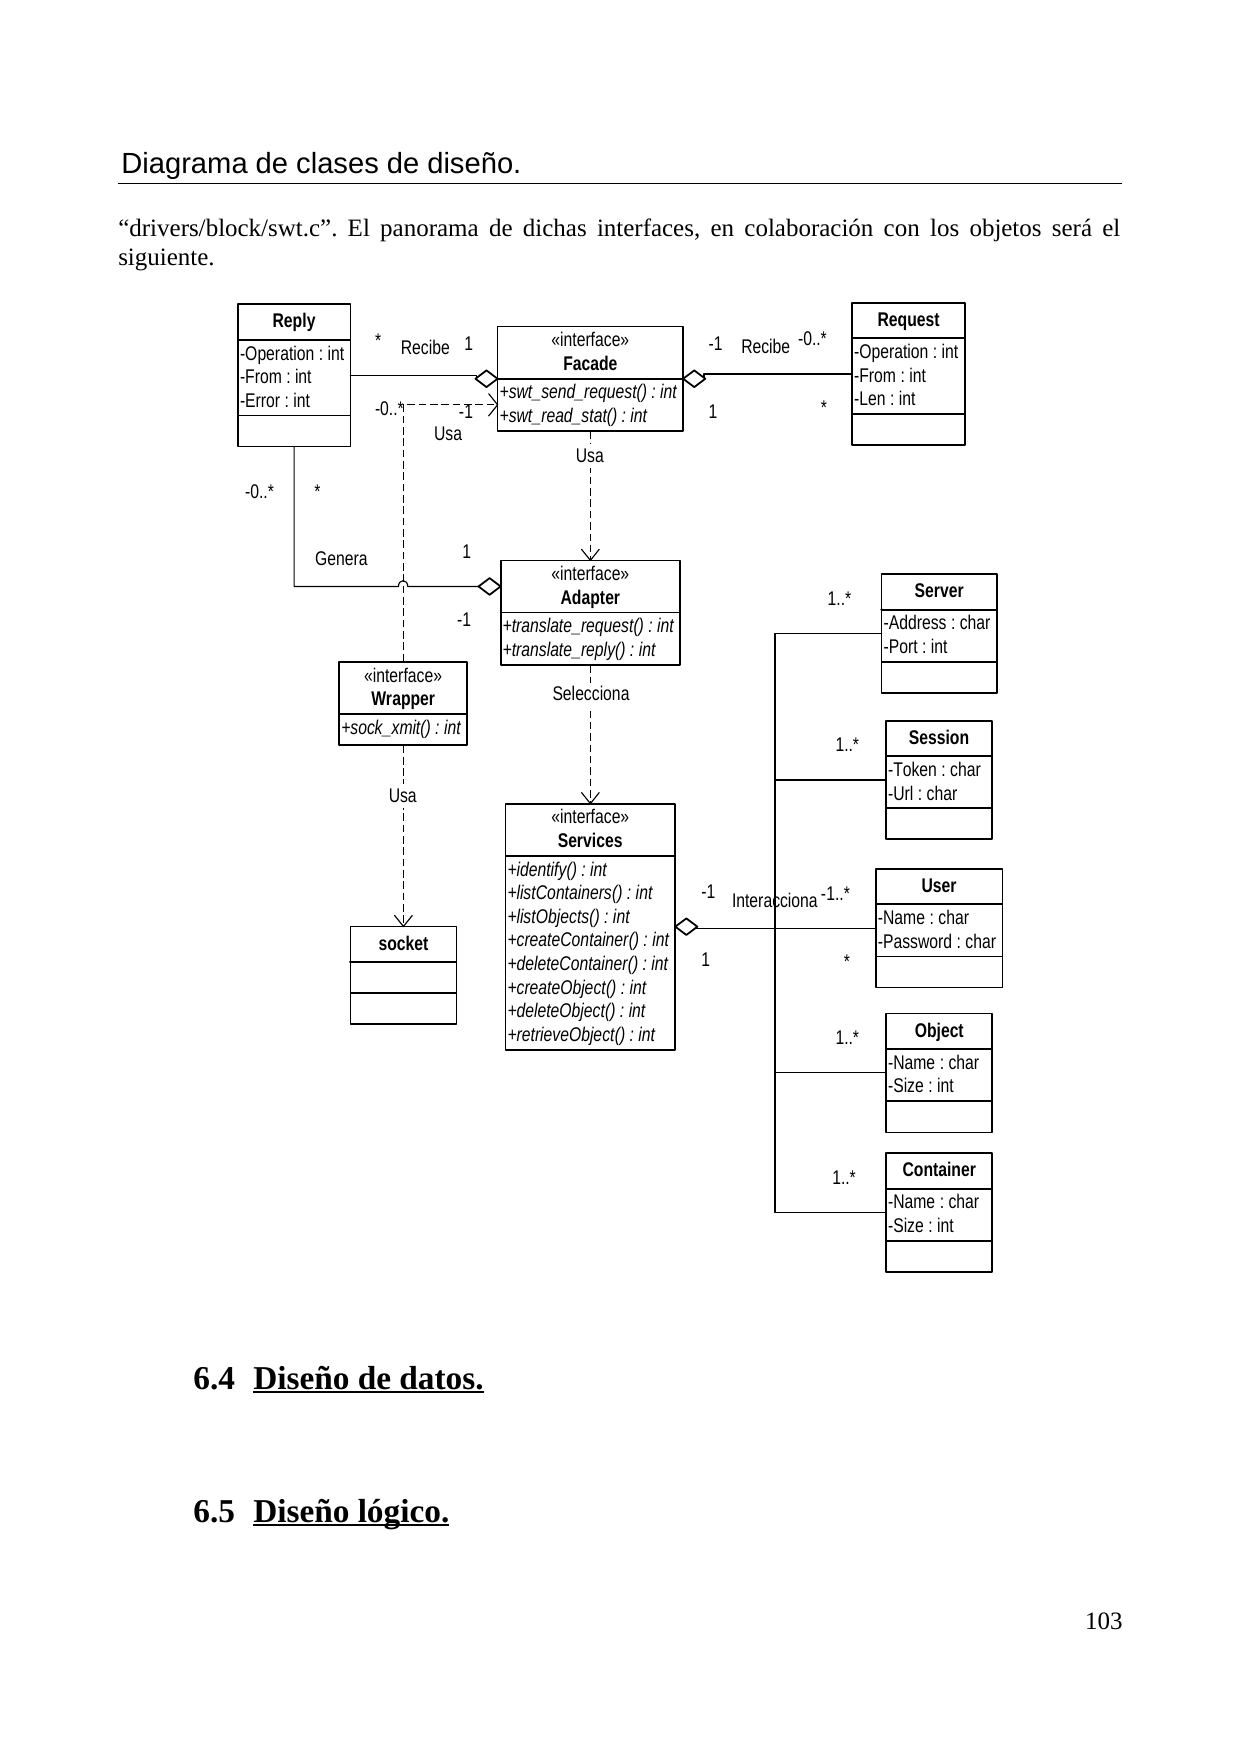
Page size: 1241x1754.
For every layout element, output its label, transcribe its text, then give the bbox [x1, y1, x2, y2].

text “drivers/block/swt.c”. El panorama de dichas interfaces, en colaboración con los objetos será el siguiente. [118, 213, 1122, 270]
subtitle Diseño lógico. [193, 1491, 1122, 1530]
subtitle Diseño de datos. [193, 1358, 1122, 1396]
